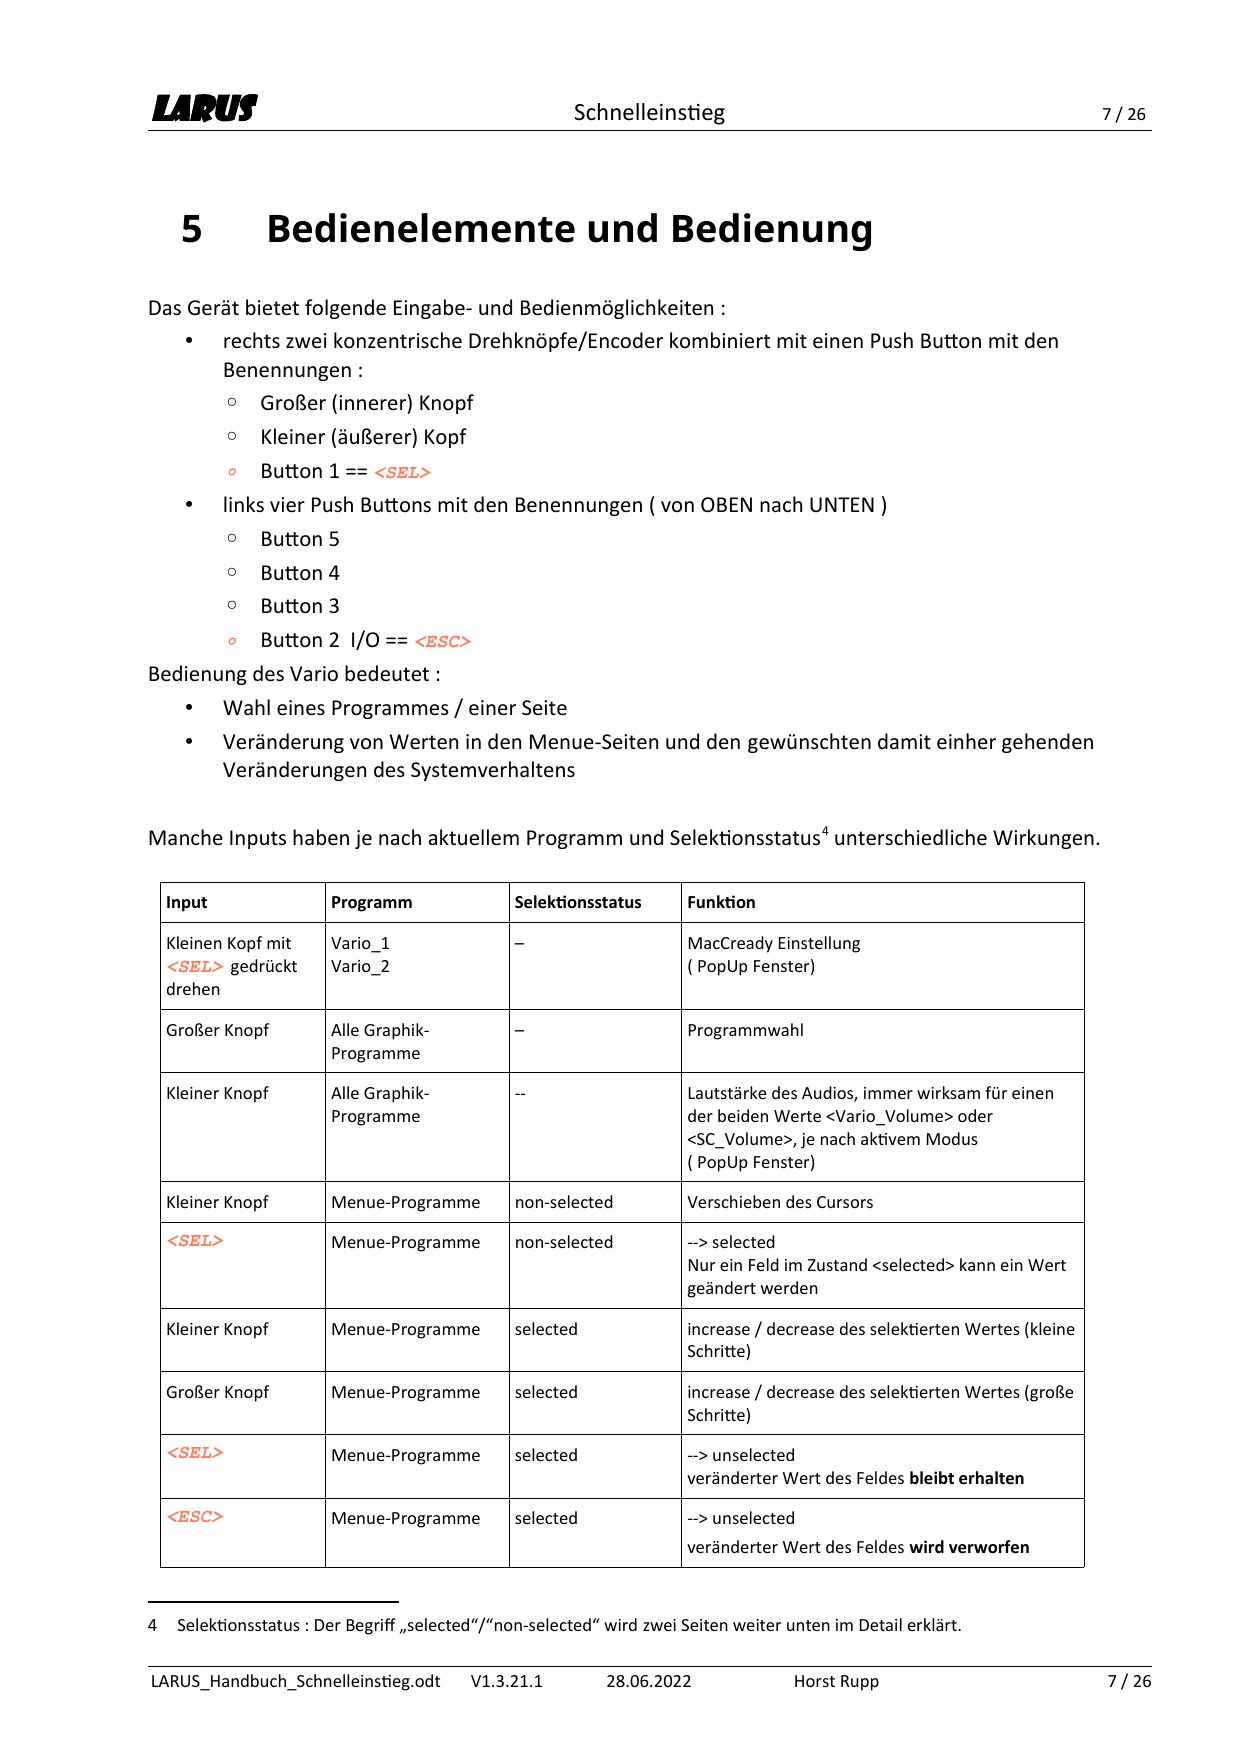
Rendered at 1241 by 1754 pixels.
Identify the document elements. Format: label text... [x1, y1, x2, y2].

table_cell --> unselected veränderter Wert des Feldes bleibt erhalten [682, 1435, 1084, 1498]
table_header Funktion [682, 883, 1084, 922]
table_cell Großer Knopf [161, 1010, 325, 1072]
table_cell Menue-Programme [326, 1223, 509, 1308]
table_cell -- [510, 1073, 681, 1181]
table_cell increase / decrease des selektierten Wertes (große Schritte) [682, 1372, 1084, 1434]
list Kleiner (äußerer) Kopf [223, 422, 1152, 450]
list Veränderung von Werten in den Menue-Seiten und den gewünschten damit einher gehenden Veränderungen des Systemverhaltens [185, 727, 1152, 783]
table_cell Alle Graphik-Programme [326, 1010, 509, 1072]
table_cell non-selected [510, 1182, 681, 1222]
table_cell MacCready Einstellung ( PopUp Fenster) [682, 923, 1084, 1009]
table_cell selected [510, 1309, 681, 1371]
table_cell Lautstärke des Audios, immer wirksam für einen der beiden Werte <Vario_Volume> oder <SC_Volume>, je nach aktivem Modus ( PopUp Fenster) [682, 1073, 1084, 1181]
table_cell Programmwahl [682, 1010, 1084, 1072]
table_cell increase / decrease des selektierten Wertes (kleine Schritte) [682, 1309, 1084, 1371]
list Button 2 I/O == <ESC> [223, 626, 1152, 653]
table_cell <ESC> [161, 1499, 325, 1567]
table_cell Menue-Programme [326, 1499, 509, 1567]
table_cell – [510, 1010, 681, 1072]
list Button 5 [223, 524, 1152, 552]
table_cell selected [510, 1499, 681, 1567]
table_cell selected [510, 1435, 681, 1498]
table_cell Kleiner Knopf [161, 1182, 325, 1222]
table_header Input [161, 883, 325, 922]
table_cell Menue-Programme [326, 1182, 509, 1222]
list Button 4 [223, 558, 1152, 586]
list links vier Push Buttons mit den Benennungen ( von OBEN nach UNTEN ) [185, 490, 1152, 518]
table_cell Großer Knopf [161, 1372, 325, 1434]
table_cell Verschieben des Cursors [682, 1182, 1084, 1222]
table_cell --> unselected veränderter Wert des Feldes wird verworfen [682, 1499, 1084, 1567]
table_cell <SEL> [161, 1435, 325, 1498]
text Das Gerät bietet folgende Eingabe- und Bedienmöglichkeiten : [148, 293, 1152, 321]
table_cell Alle Graphik-Programme [326, 1073, 509, 1181]
table_cell Menue-Programme [326, 1435, 509, 1498]
table_cell Kleiner Knopf [161, 1309, 325, 1371]
list Button 1 == <SEL> [223, 456, 1152, 484]
text Bedienung des Vario bedeutet : [148, 659, 1152, 687]
table_cell Menue-Programme [326, 1309, 509, 1371]
list Button 3 [223, 592, 1152, 620]
list rechts zwei konzentrische Drehknöpfe/Encoder kombiniert mit einen Push Button mit den Benennungen : [185, 327, 1152, 383]
list Großer (innerer) Knopf [223, 388, 1152, 417]
subtitle Bedienelemente und Bedienung [148, 167, 1128, 277]
table_cell Kleinen Kopf mit <SEL> gedrückt drehen [161, 923, 325, 1009]
table_cell Vario_1 Vario_2 [326, 923, 509, 1009]
table_cell selected [510, 1372, 681, 1434]
table_header Programm [326, 883, 509, 922]
text Selektionsstatus : Der Begriff „selected“/“non-selected“ wird zwei Seiten weiter unten im Detail erklärt. [148, 1614, 1152, 1637]
table_cell Menue-Programme [326, 1372, 509, 1434]
table_cell <SEL> [161, 1223, 325, 1308]
table_cell – [510, 923, 681, 1009]
table_cell non-selected [510, 1223, 681, 1308]
table_cell Kleiner Knopf [161, 1073, 325, 1181]
list Wahl eines Programmes / einer Seite [185, 693, 1152, 721]
table_cell --> selected Nur ein Feld im Zustand <selected> kann ein Wert geändert werden [682, 1223, 1084, 1308]
text Manche Inputs haben je nach aktuellem Programm und Selektionsstatus unterschiedliche Wirkungen. [148, 823, 1152, 879]
table_header Selektionsstatus [510, 883, 681, 922]
